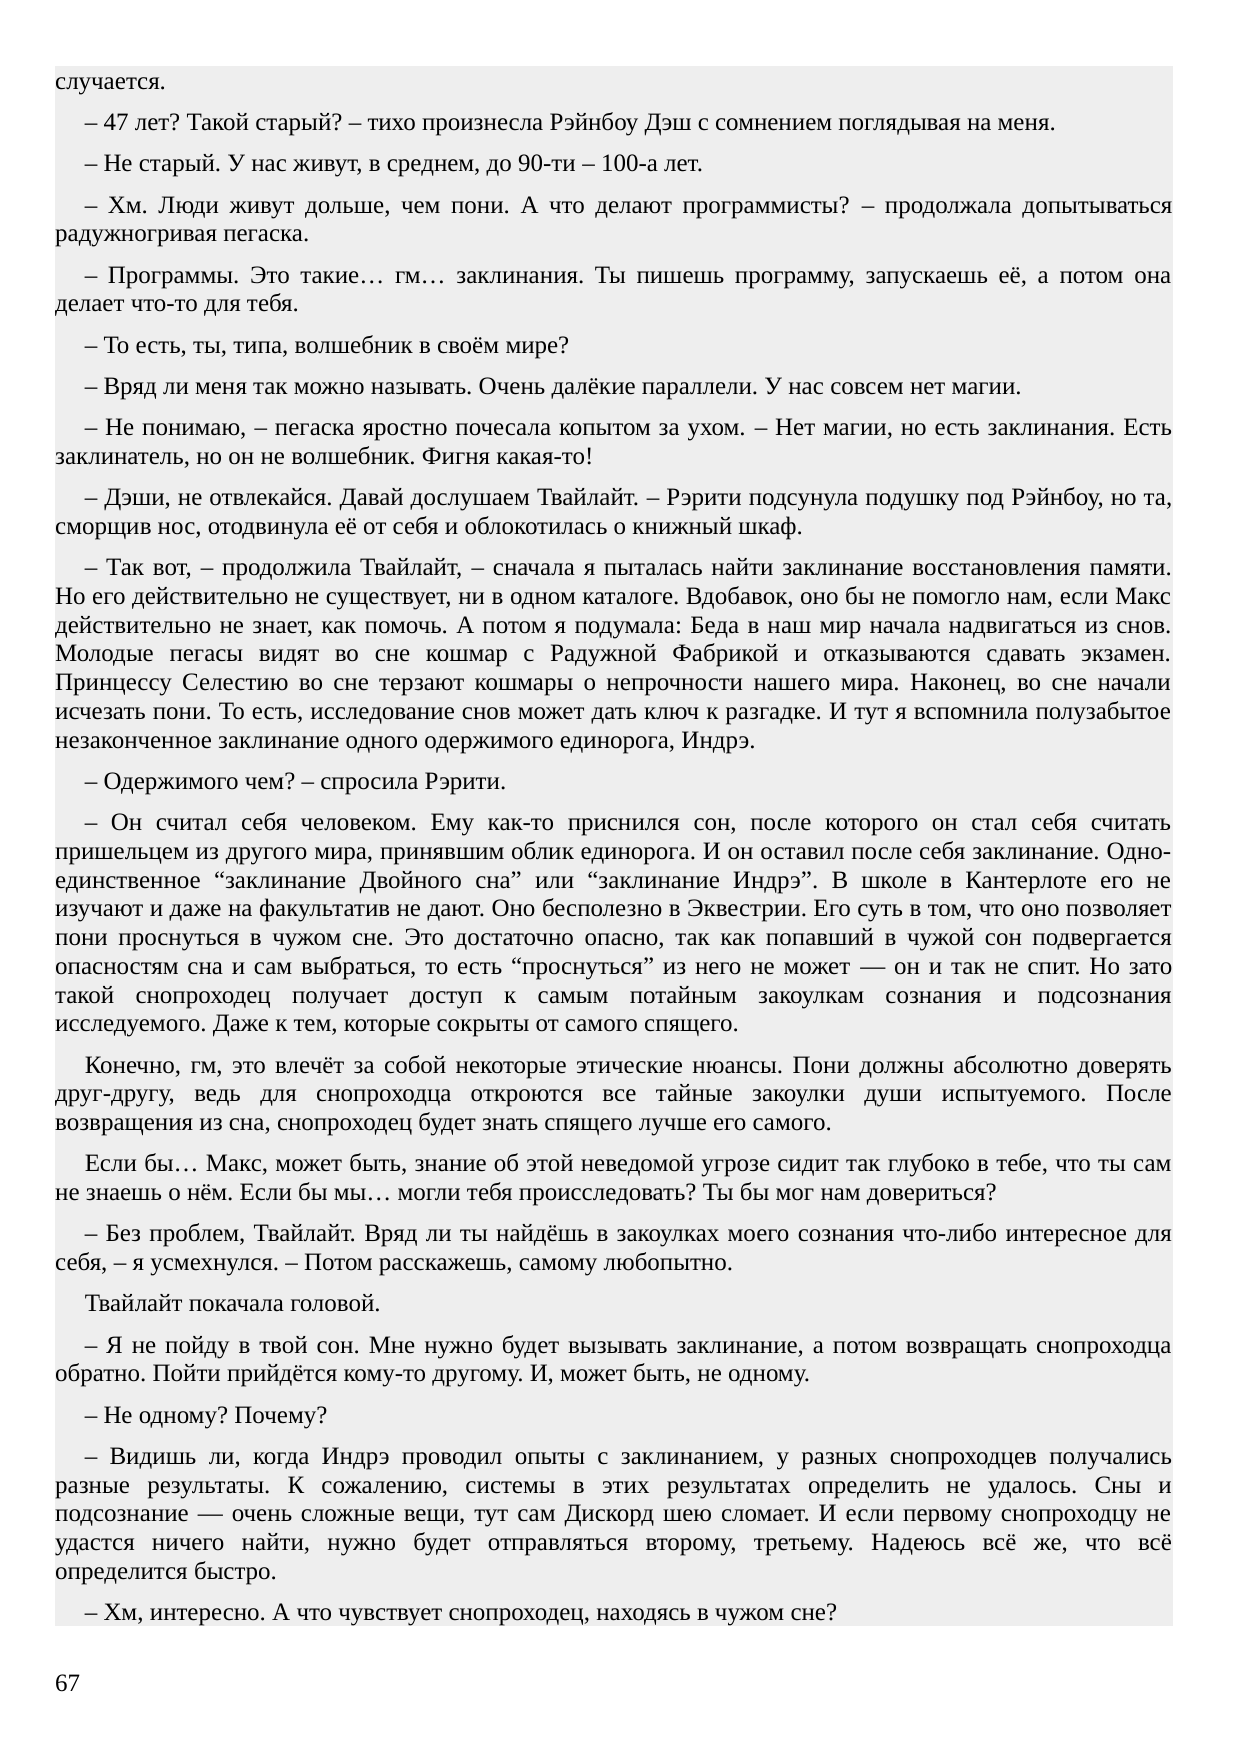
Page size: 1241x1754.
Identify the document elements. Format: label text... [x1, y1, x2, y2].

text – Не старый. У нас живут, в среднем, до 90-ти – 100-а лет. [55, 148, 1173, 177]
text – Хм, интересно. А что чувствует снопроходец, находясь в чужом сне? [55, 1597, 1173, 1626]
text – Не одному? Почему? [55, 1400, 1173, 1428]
text – Вряд ли меня так можно называть. Очень далёкие параллели. У нас совсем нет магии. [55, 371, 1173, 400]
text – Дэши, не отвлекайся. Давай дослушаем Твайлайт. – Рэрити подсунула подушку под Рэйнбоу, но та, сморщив нос, отодвинула её от себя и облокотилась о книжный шкаф. [55, 482, 1173, 540]
text – То есть, ты, типа, волшебник в своём мире? [55, 330, 1173, 358]
text – Не понимаю, – пегаска яростно почесала копытом за ухом. – Нет магии, но есть заклинания. Есть заклинатель, но он не волшебник. Фигня какая-то! [55, 412, 1173, 470]
text – Программы. Это такие… гм… заклинания. Ты пишешь программу, запускаешь её, а потом она делает что-то для тебя. [55, 260, 1173, 317]
text – 47 лет? Такой старый? – тихо произнесла Рэйнбоу Дэш с сомнением поглядывая на меня. [55, 107, 1173, 136]
text – Так вот, – продолжила Твайлайт, – сначала я пыталась найти заклинание восстановления памяти. Но его действительно не существует, ни в одном каталоге. Вдобавок, оно бы не помогло нам, если Макс действительно не знает, как помочь. А потом я подумала: Беда в наш мир начала надвигаться из снов. Молодые пегасы видят во сне кошмар с Радужной Фабрикой и отказываются сдавать экзамен. Принцессу Селестию во сне терзают кошмары о непрочности нашего мира. Наконец, во сне начали исчезать пони. То есть, исследование снов может дать ключ к разгадке. И тут я вспомнила полузабытое незаконченное заклинание одного одержимого единорога, Индрэ. [55, 552, 1173, 753]
text Твайлайт покачала головой. [55, 1288, 1173, 1317]
text случается. [55, 66, 1173, 95]
text – Без проблем, Твайлайт. Вряд ли ты найдёшь в закоулках моего сознания что-либо интересное для себя, – я усмехнулся. – Потом расскажешь, самому любопытно. [55, 1218, 1173, 1276]
text Если бы… Макс, может быть, знание об этой неведомой угрозе сидит так глубоко в тебе, что ты сам не знаешь о нём. Если бы мы… могли тебя происследовать? Ты бы мог нам довериться? [55, 1148, 1173, 1206]
text – Я не пойду в твой сон. Мне нужно будет вызывать заклинание, а потом возвращать снопроходца обратно. Пойти прийдётся кому-то другому. И, может быть, не одному. [55, 1330, 1173, 1387]
text – Одержимого чем? – спросила Рэрити. [55, 766, 1173, 795]
text Конечно, гм, это влечёт за собой некоторые этические нюансы. Пони должны абсолютно доверять друг-другу, ведь для снопроходца откроются все тайные закоулки души испытуемого. После возвращения из сна, снопроходец будет знать спящего лучше его самого. [55, 1050, 1173, 1136]
text – Хм. Люди живут дольше, чем пони. А что делают программисты? – продолжала допытываться радужногривая пегаска. [55, 190, 1173, 247]
text – Он считал себя человеком. Ему как-то приснился сон, после которого он стал себя считать пришельцем из другого мира, принявшим облик единорога. И он оставил после себя заклинание. Одно-единственное “заклинание Двойного сна” или “заклинание Индрэ”. В школе в Кантерлоте его не изучают и даже на факультатив не дают. Оно бесполезно в Эквестрии. Его суть в том, что оно позволяет пони проснуться в чужом сне. Это достаточно опасно, так как попавший в чужой сон подвергается опасностям сна и сам выбраться, то есть “проснуться” из него не может — он и так не спит. Но зато такой снопроходец получает доступ к самым потайным закоулкам сознания и подсознания исследуемого. Даже к тем, которые сокрыты от самого спящего. [55, 807, 1173, 1037]
text – Видишь ли, когда Индрэ проводил опыты с заклинанием, у разных снопроходцев получались разные результаты. К сожалению, системы в этих результатах определить не удалось. Сны и подсознание — очень сложные вещи, тут сам Дискорд шею сломает. И если первому снопроходцу не удастся ничего найти, нужно будет отправляться второму, третьему. Надеюсь всё же, что всё определится быстро. [55, 1441, 1173, 1585]
